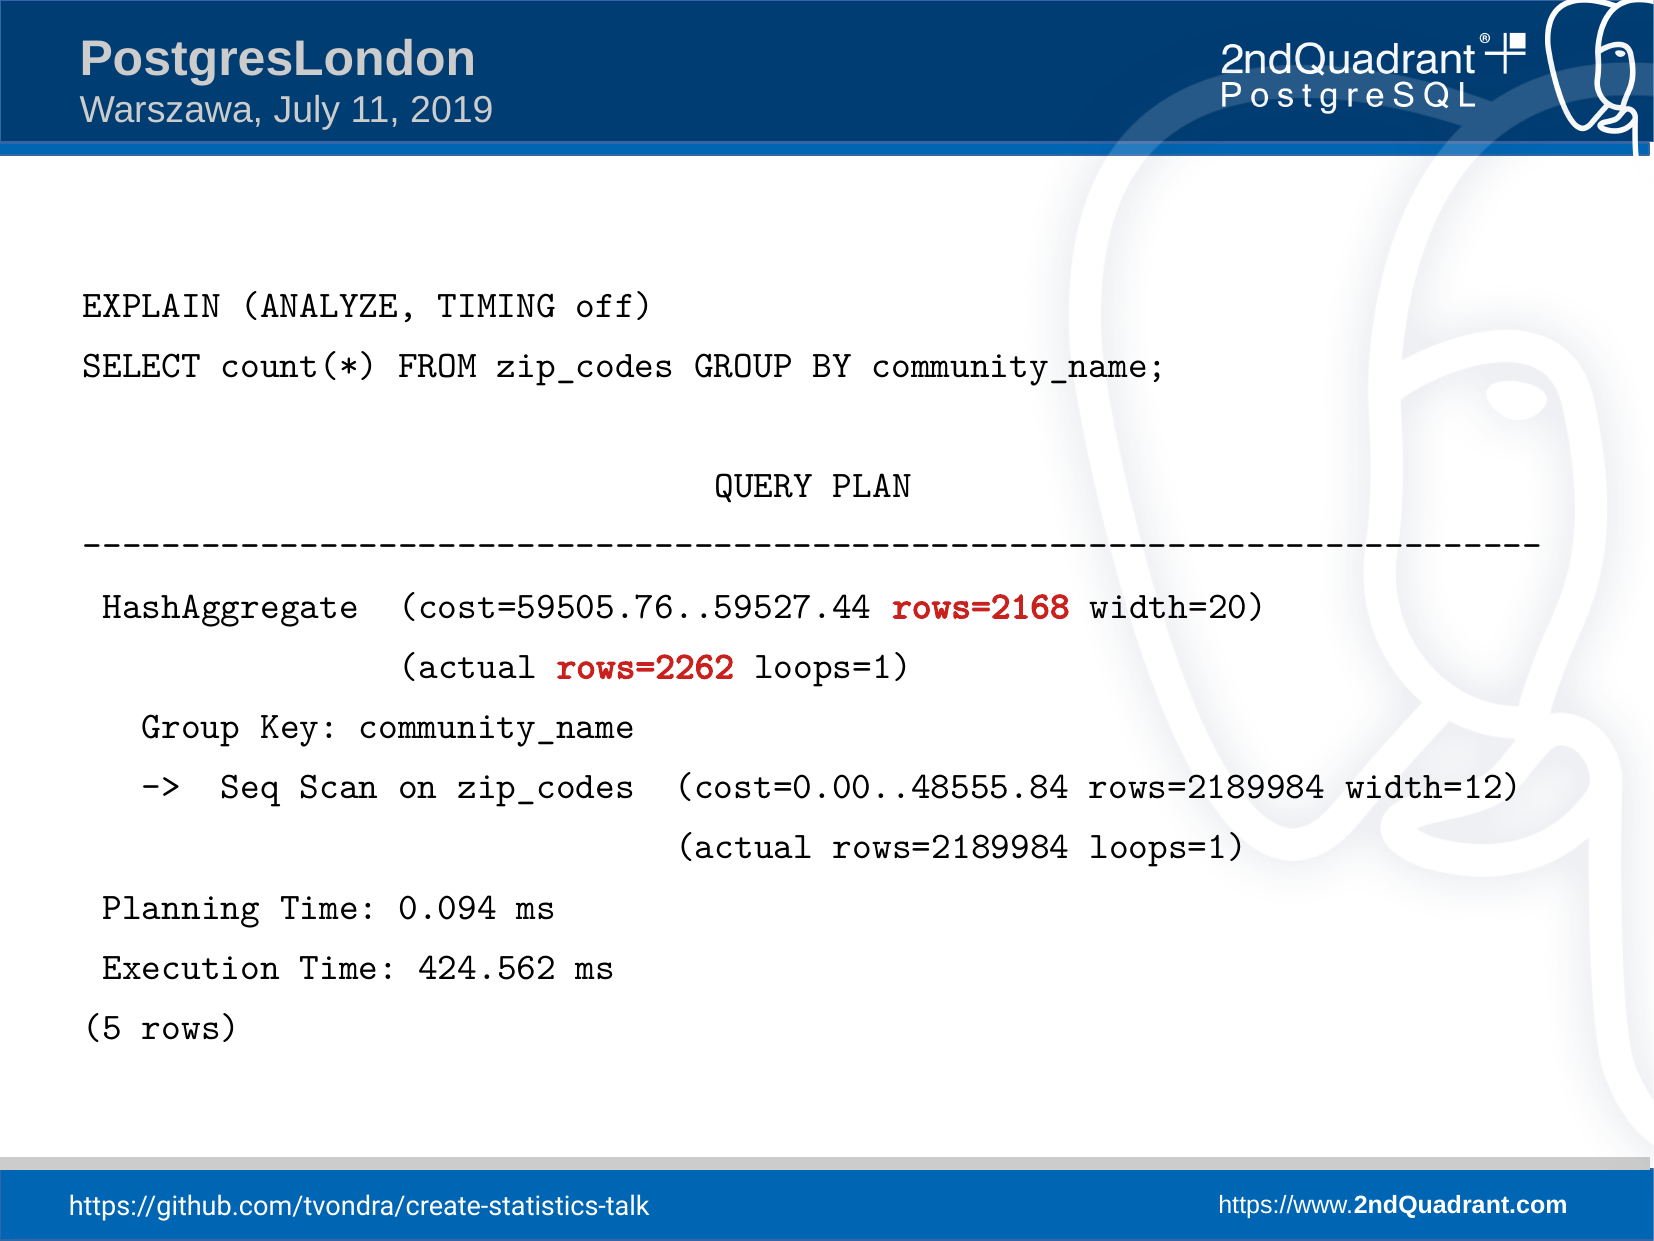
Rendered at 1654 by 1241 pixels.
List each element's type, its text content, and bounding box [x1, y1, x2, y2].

list EXPLAIN (ANALYZE, TIMING off) SELECT count(*) FROM zip_codes GROUP BY community_name; QUERY PLAN -------------------------------------------------------------------------- HashAggregate (cost=59505.76..59527.44 rows=2168 width=20) (actual rows=2262 loops=1) Group Key: community_name -> Seq Scan on zip_codes (cost=0.00..48555.84 rows=2189984 width=12) (actual rows=2189984 loops=1) Planning Time: 0.094 ms Execution Time: 424.562 ms (5 rows) [82, 271, 1571, 987]
picture [632, 0, 1654, 1241]
